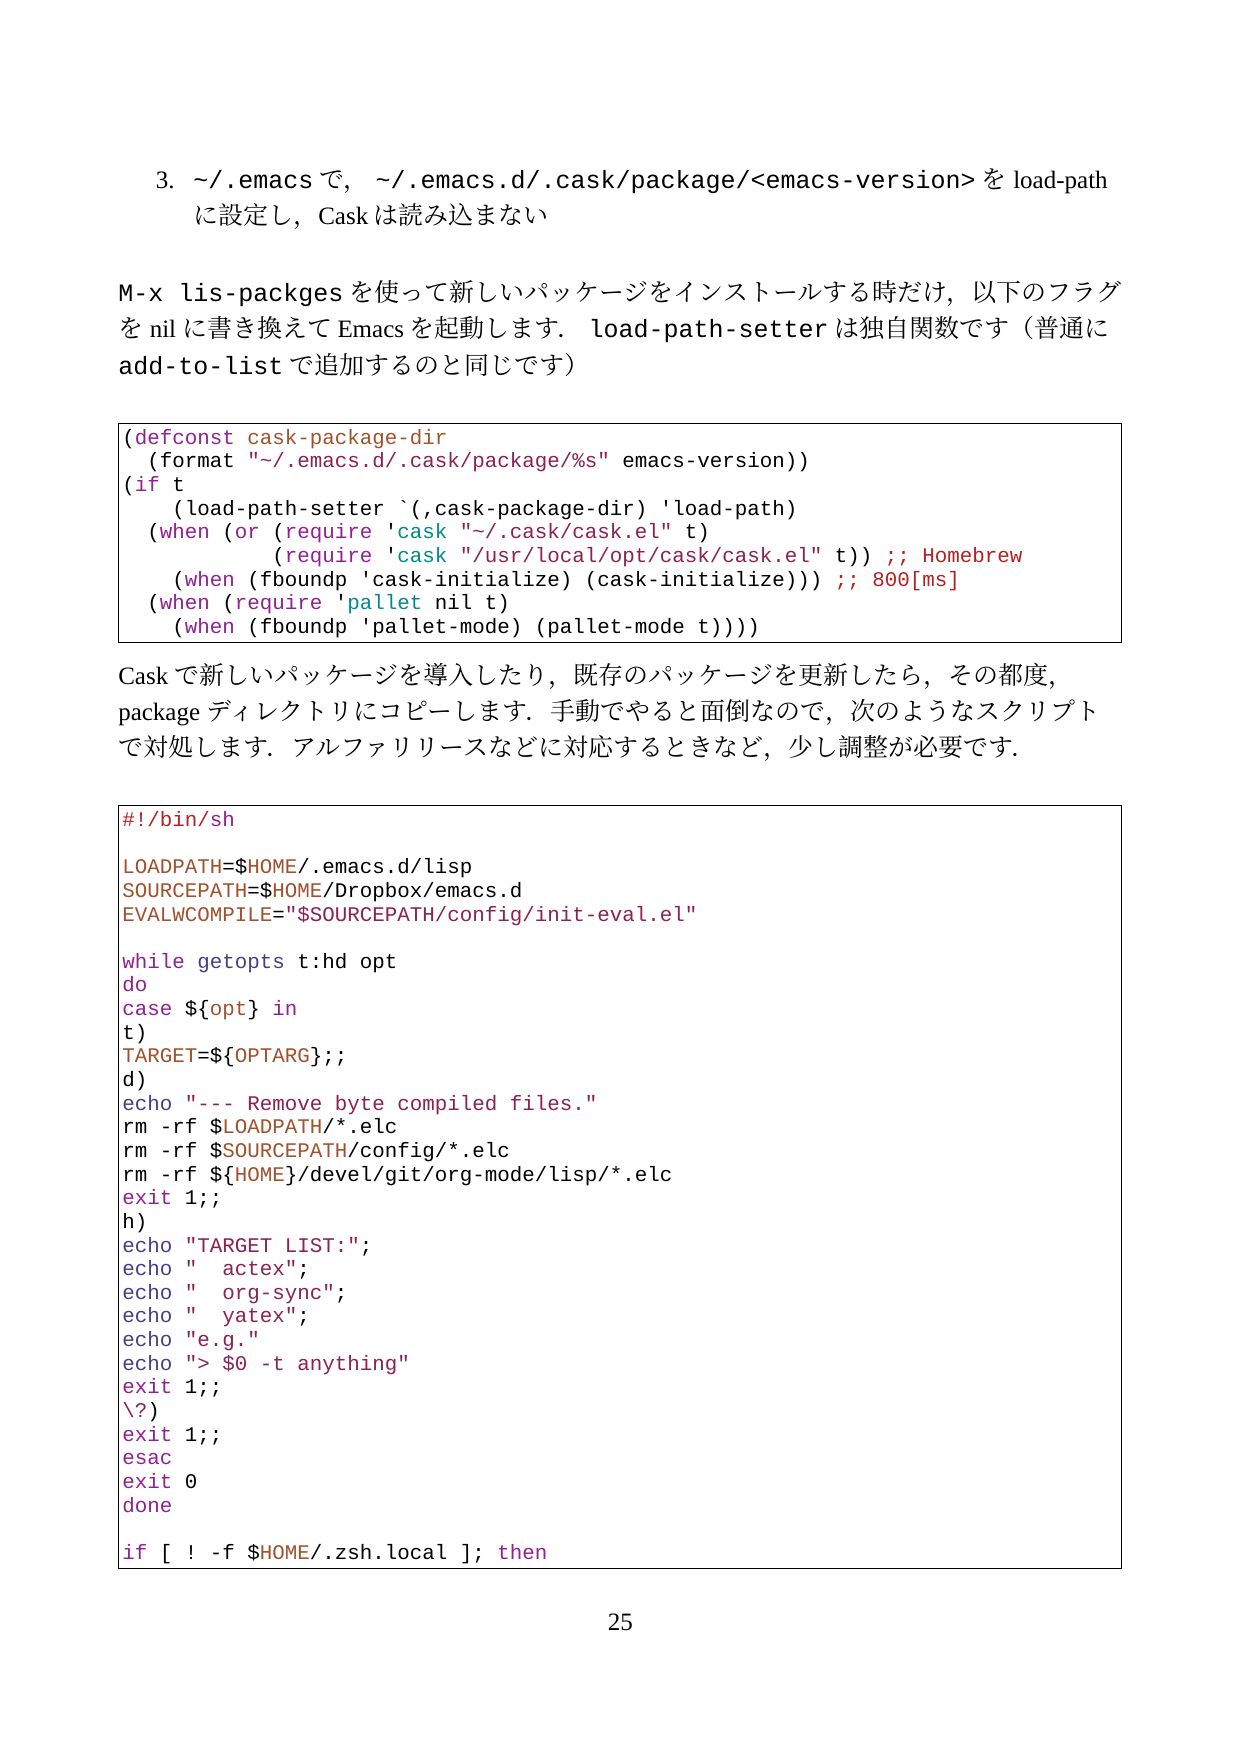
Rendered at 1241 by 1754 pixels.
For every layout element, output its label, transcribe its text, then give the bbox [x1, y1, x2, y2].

text (defconst cask-package-dir [119, 424, 1121, 446]
text (if t [119, 470, 1121, 494]
text echo "--- Remove byte compiled files." [119, 1089, 1121, 1112]
list [156, 118, 1122, 147]
text \?) [119, 1396, 1121, 1420]
text Cask で新しいパッケージを導入したり，既存のパッケージを更新したら，その都度，package ディレクトリにコピーします．手動でやると面倒なので，次のようなスクリプトで対処します．アルファリリースなどに対応するときなど，少し調整が必要です． [118, 656, 1122, 792]
text (require 'cask "/usr/local/opt/cask/cask.el" t)) ;; Homebrew [119, 541, 1121, 565]
text M-x lis-packges を使って新しいパッケージをインストールする時だけ，以下のフラグを nil に書き換えてEmacsを起動します． load-path-setter は独自関数です（普通に add-to-list で追加するのと同じです） [118, 273, 1122, 410]
text echo "> $0 -t anything" [119, 1349, 1121, 1372]
text t) [119, 1018, 1121, 1041]
text rm -rf $LOADPATH/*.elc [119, 1112, 1121, 1136]
text LOADPATH=$HOME/.emacs.d/lisp [119, 852, 1121, 876]
text while getopts t:hd opt [119, 947, 1121, 971]
list ~/.emacs で， ~/.emacs.d/.cask/package/<emacs-version> を load-path に設定し，Caskは読み込まない [156, 159, 1122, 260]
text d) [119, 1065, 1121, 1089]
text exit 0 [119, 1467, 1121, 1491]
text (when (fboundp 'cask-initialize) (cask-initialize))) ;; 800[ms] [119, 565, 1121, 588]
text echo "TARGET LIST:"; [119, 1231, 1121, 1254]
text echo " yatex"; [119, 1302, 1121, 1325]
text rm -rf ${HOME}/devel/git/org-mode/lisp/*.elc [119, 1160, 1121, 1183]
text exit 1;; [119, 1183, 1121, 1207]
text case ${opt} in [119, 994, 1121, 1018]
text TARGET=${OPTARG};; [119, 1041, 1121, 1065]
text echo " org-sync"; [119, 1278, 1121, 1302]
text esac [119, 1443, 1121, 1467]
text (when (fboundp 'pallet-mode) (pallet-mode t)))) [119, 612, 1121, 642]
text do [119, 971, 1121, 994]
text SOURCEPATH=$HOME/Dropbox/emacs.d [119, 876, 1121, 899]
text echo "e.g." [119, 1325, 1121, 1349]
text h) [119, 1207, 1121, 1231]
text exit 1;; [119, 1372, 1121, 1396]
text exit 1;; [119, 1420, 1121, 1443]
text (when (require 'pallet nil t) [119, 588, 1121, 612]
text done [119, 1491, 1121, 1514]
text (format "~/.emacs.d/.cask/package/%s" emacs-version)) [119, 446, 1121, 470]
text (when (or (require 'cask "~/.cask/cask.el" t) [119, 517, 1121, 541]
text #!/bin/sh [119, 806, 1121, 829]
text echo " actex"; [119, 1254, 1121, 1278]
text rm -rf $SOURCEPATH/config/*.elc [119, 1136, 1121, 1160]
text EVALWCOMPILE="$SOURCEPATH/config/init-eval.el" [119, 899, 1121, 923]
text if [ ! -f $HOME/.zsh.local ]; then [119, 1538, 1121, 1568]
text (load-path-setter `(,cask-package-dir) 'load-path) [119, 494, 1121, 517]
